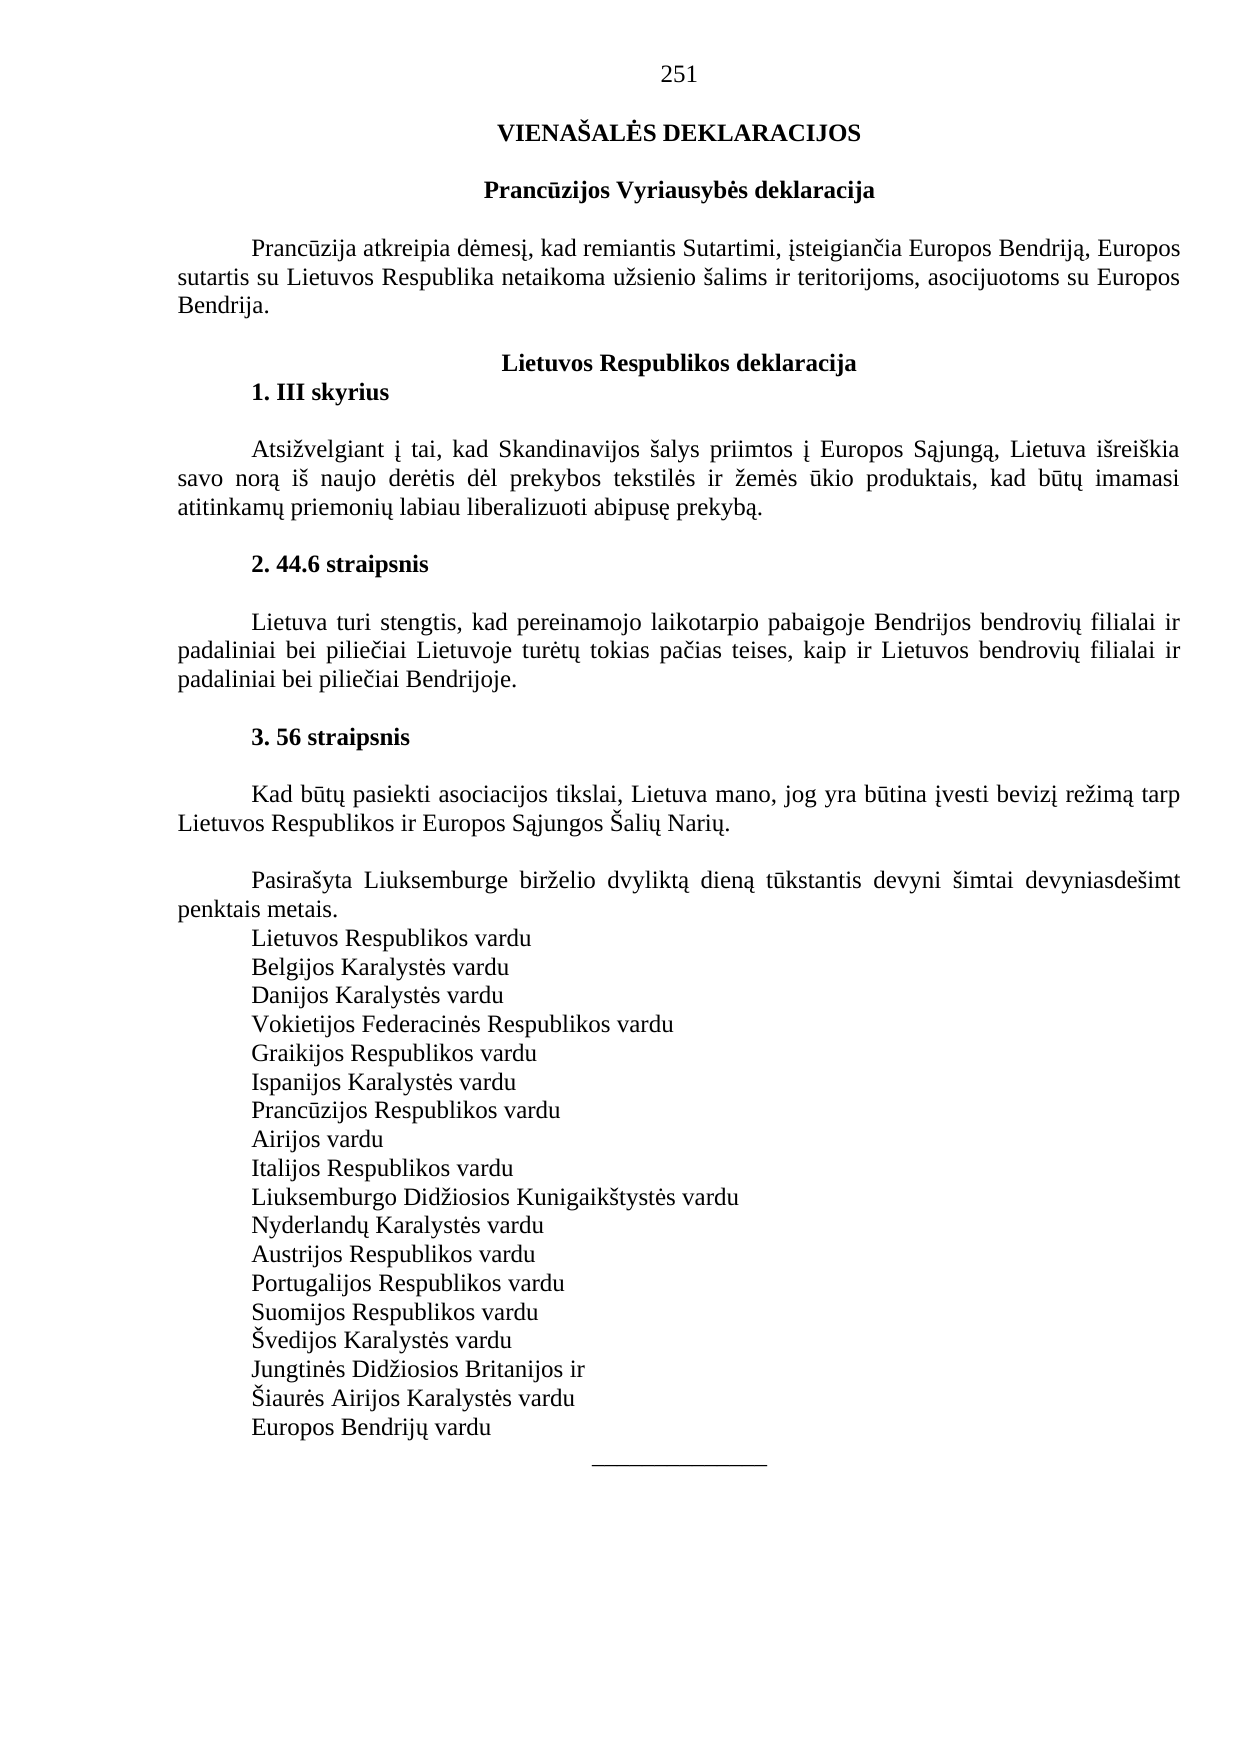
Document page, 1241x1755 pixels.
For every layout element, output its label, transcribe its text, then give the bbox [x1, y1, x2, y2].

text Lietuva turi stengtis, kad pereinamojo laikotarpio pabaigoje Bendrijos bendrovių filialai ir padaliniai bei piliečiai Lietuvoje turėtų tokias pačias teises, kaip ir Lietuvos bendrovių filialai ir padaliniai bei piliečiai Bendrijoje. [177, 607, 1181, 693]
text Prancūzijos Respublikos vardu [177, 1096, 1181, 1124]
text Atsižvelgiant į tai, kad Skandinavijos šalys priimtos į Europos Sąjungą, Lietuva išreiškia savo norą iš naujo derėtis dėl prekybos tekstilės ir žemės ūkio produktais, kad būtų imamasi atitinkamų priemonių labiau liberalizuoti abipusę prekybą. [177, 434, 1181, 521]
text Prancūzijos Vyriausybės deklaracija [177, 176, 1181, 204]
text Šiaurės Airijos Karalystės vardu [177, 1383, 1181, 1412]
text Austrijos Respublikos vardu [177, 1239, 1181, 1268]
text Kad būtų pasiekti asociacijos tikslai, Lietuva mano, jog yra būtina įvesti bevizį režimą tarp Lietuvos Respublikos ir Europos Sąjungos Šalių Narių. [177, 779, 1181, 837]
text Suomijos Respublikos vardu [177, 1297, 1181, 1326]
text Pasirašyta Liuksemburge birželio dvyliktą dieną tūkstantis devyni šimtai devyniasdešimt penktais metais. [177, 866, 1181, 923]
text Liuksemburgo Didžiosios Kunigaikštystės vardu [177, 1182, 1181, 1211]
text Belgijos Karalystės vardu [177, 952, 1181, 981]
text Ispanijos Karalystės vardu [177, 1067, 1181, 1096]
text 2. 44.6 straipsnis [177, 549, 1181, 578]
text Danijos Karalystės vardu [177, 981, 1181, 1009]
text Portugalijos Respublikos vardu [177, 1268, 1181, 1297]
text Lietuvos Respublikos deklaracija [177, 348, 1181, 377]
text Nyderlandų Karalystės vardu [177, 1211, 1181, 1239]
text Airijos vardu [177, 1124, 1181, 1153]
text VIENAŠALĖS DEKLARACIJOS [177, 118, 1181, 147]
text Švedijos Karalystės vardu [177, 1326, 1181, 1354]
text Vokietijos Federacinės Respublikos vardu [177, 1009, 1181, 1038]
text Europos Bendrijų vardu [177, 1412, 1181, 1441]
text 3. 56 straipsnis [177, 722, 1181, 751]
text 1. III skyrius [177, 377, 1181, 406]
text Lietuvos Respublikos vardu [177, 923, 1181, 952]
text Prancūzija atkreipia dėmesį, kad remiantis Sutartimi, įsteigiančia Europos Bendriją, Europos sutartis su Lietuvos Respublika netaikoma užsienio šalims ir teritorijoms, asocijuotoms su Europos Bendrija. [177, 233, 1181, 319]
text Graikijos Respublikos vardu [177, 1038, 1181, 1067]
text Jungtinės Didžiosios Britanijos ir [177, 1354, 1181, 1383]
text ______________ [177, 1441, 1181, 1469]
text Italijos Respublikos vardu [177, 1153, 1181, 1182]
